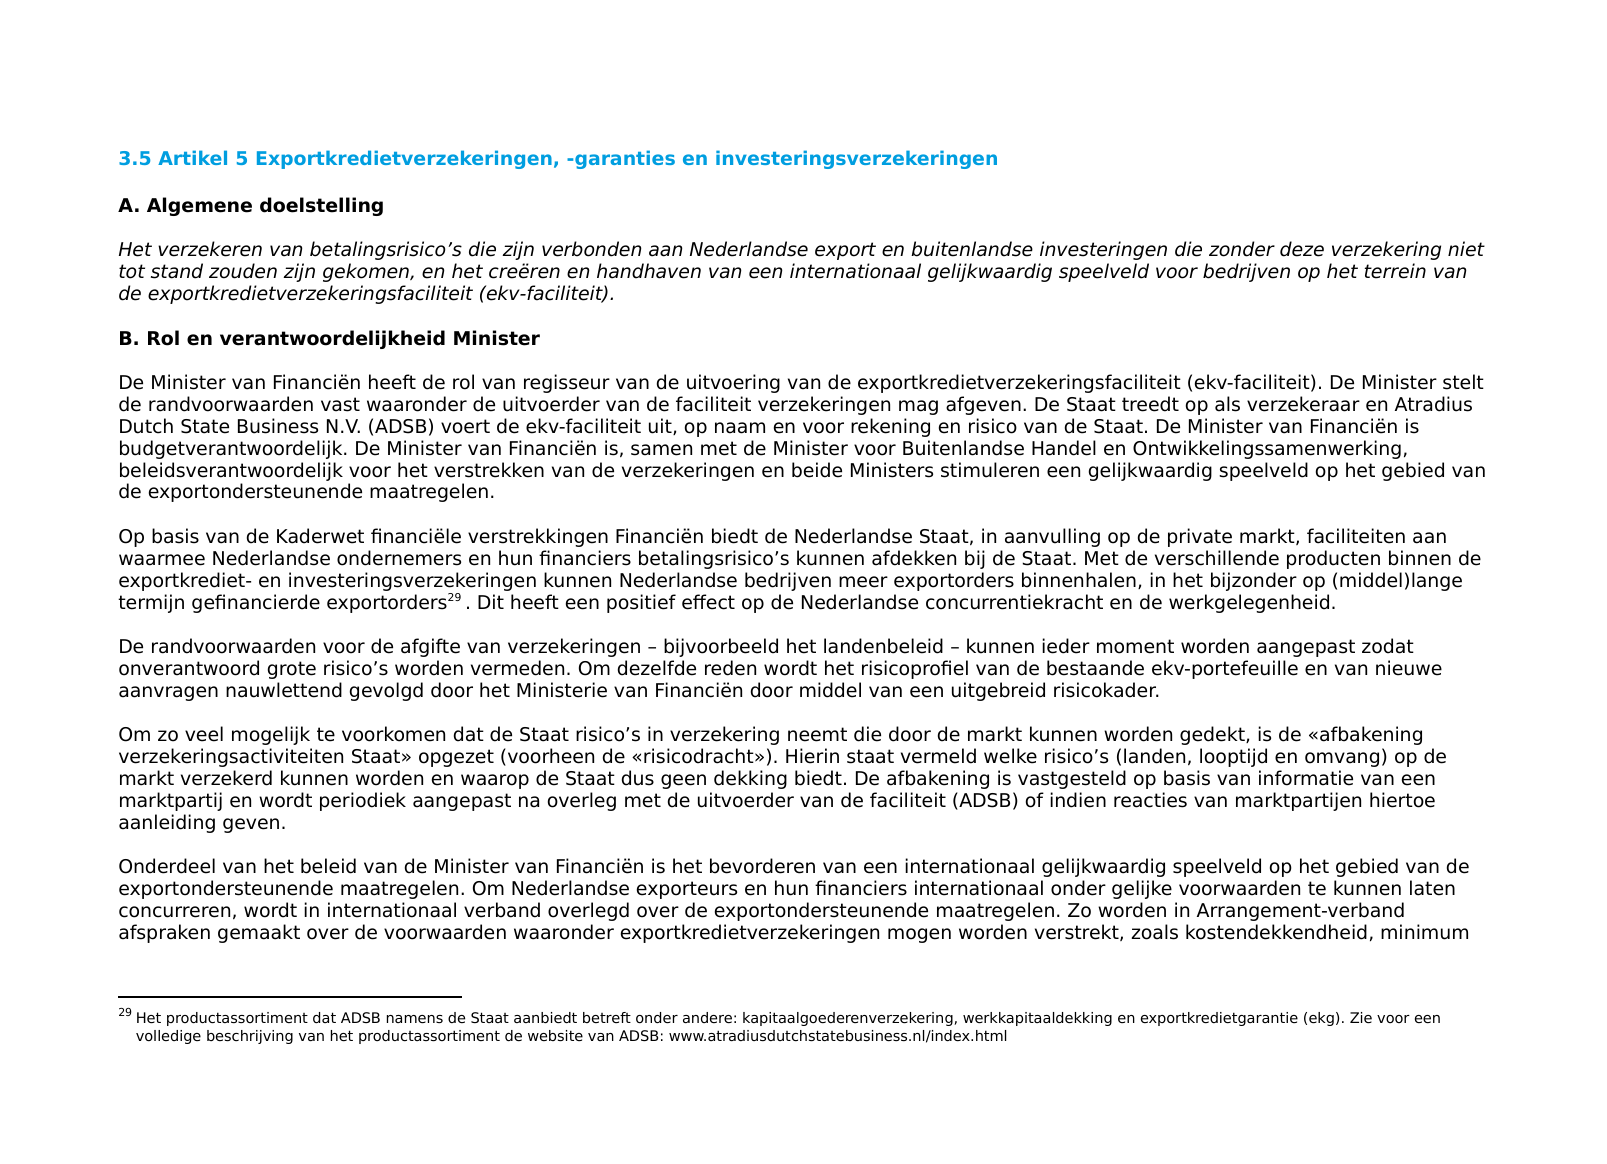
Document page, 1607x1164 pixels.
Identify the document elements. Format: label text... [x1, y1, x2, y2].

subtitle B. Rol en verantwoordelijkheid Minister [118, 327, 1488, 349]
text Op basis van de Kaderwet financiële verstrekkingen Financiën biedt de Nederlandse Staat, in aanvulling op de private markt, faciliteiten aan waarmee Nederlandse ondernemers en hun financiers betalingsrisico’s kunnen afdekken bij de Staat. Met de verschillende producten binnen de exportkrediet- en investeringsverzekeringen kunnen Nederlandse bedrijven meer exportorders binnenhalen, in het bijzonder op (middel)lange termijn gefinancierde exportorders. Dit heeft een positief effect op de Nederlandse concurrentiekracht en de werkgelegenheid. [118, 526, 1488, 613]
text De randvoorwaarden voor de afgifte van verzekeringen – bijvoorbeeld het landenbeleid – kunnen ieder moment worden aangepast zodat onverantwoord grote risico’s worden vermeden. Om dezelfde reden wordt het risicoprofiel van de bestaande ekv-portefeuille en van nieuwe aanvragen nauwlettend gevolgd door het Ministerie van Financiën door middel van een uitgebreid risicokader. [118, 636, 1488, 702]
text Het productassortiment dat ADSB namens de Staat aanbiedt betreft onder andere: kapitaalgoederenverzekering, werkkapitaaldekking en exportkredietgarantie (ekg). Zie voor een volledige beschrijving van het productassortiment de website van ADSB: www.atradiusdutchstatebusiness.nl/index.html [118, 1006, 1488, 1045]
text De Minister van Financiën heeft de rol van regisseur van de uitvoering van de exportkredietverzekeringsfaciliteit (ekv-faciliteit). De Minister stelt de randvoorwaarden vast waaronder de uitvoerder van de faciliteit verzekeringen mag afgeven. De Staat treedt op als verzekeraar en Atradius Dutch State Business N.V. (ADSB) voert de ekv-faciliteit uit, op naam en voor rekening en risico van de Staat. De Minister van Financiën is budgetverantwoordelijk. De Minister van Financiën is, samen met de Minister voor Buitenlandse Handel en Ontwikkelingssamenwerking, beleidsverantwoordelijk voor het verstrekken van de verzekeringen en beide Ministers stimuleren een gelijkwaardig speelveld op het gebied van de exportondersteunende maatregelen. [118, 372, 1488, 503]
subtitle 3.5 Artikel 5 Exportkredietverzekeringen, -garanties en investeringsverzekeringen [118, 148, 1488, 170]
text Onderdeel van het beleid van de Minister van Financiën is het bevorderen van een internationaal gelijkwaardig speelveld op het gebied van de exportondersteunende maatregelen. Om Nederlandse exporteurs en hun financiers internationaal onder gelijke voorwaarden te kunnen laten concurreren, wordt in internationaal verband overlegd over de exportondersteunende maatregelen. Zo worden in Arrangement-verband afspraken gemaakt over de voorwaarden waaronder exportkredietverzekeringen mogen worden verstrekt, zoals kostendekkendheid, minimum [118, 856, 1488, 944]
text Om zo veel mogelijk te voorkomen dat de Staat risico’s in verzekering neemt die door de markt kunnen worden gedekt, is de «afbakening verzekeringsactiviteiten Staat» opgezet (voorheen de «risicodracht»). Hierin staat vermeld welke risico’s (landen, looptijd en omvang) op de markt verzekerd kunnen worden en waarop de Staat dus geen dekking biedt. De afbakening is vastgesteld op basis van informatie van een marktpartij en wordt periodiek aangepast na overleg met de uitvoerder van de faciliteit (ADSB) of indien reacties van marktpartijen hiertoe aanleiding geven. [118, 724, 1488, 834]
subtitle A. Algemene doelstelling [118, 195, 1488, 217]
text Het verzekeren van betalingsrisico’s die zijn verbonden aan Nederlandse export en buitenlandse investeringen die zonder deze verzekering niet tot stand zouden zijn gekomen, en het creëren en handhaven van een internationaal gelijkwaardig speelveld voor bedrijven op het terrein van de exportkredietverzekeringsfaciliteit (ekv-faciliteit). [118, 239, 1488, 305]
